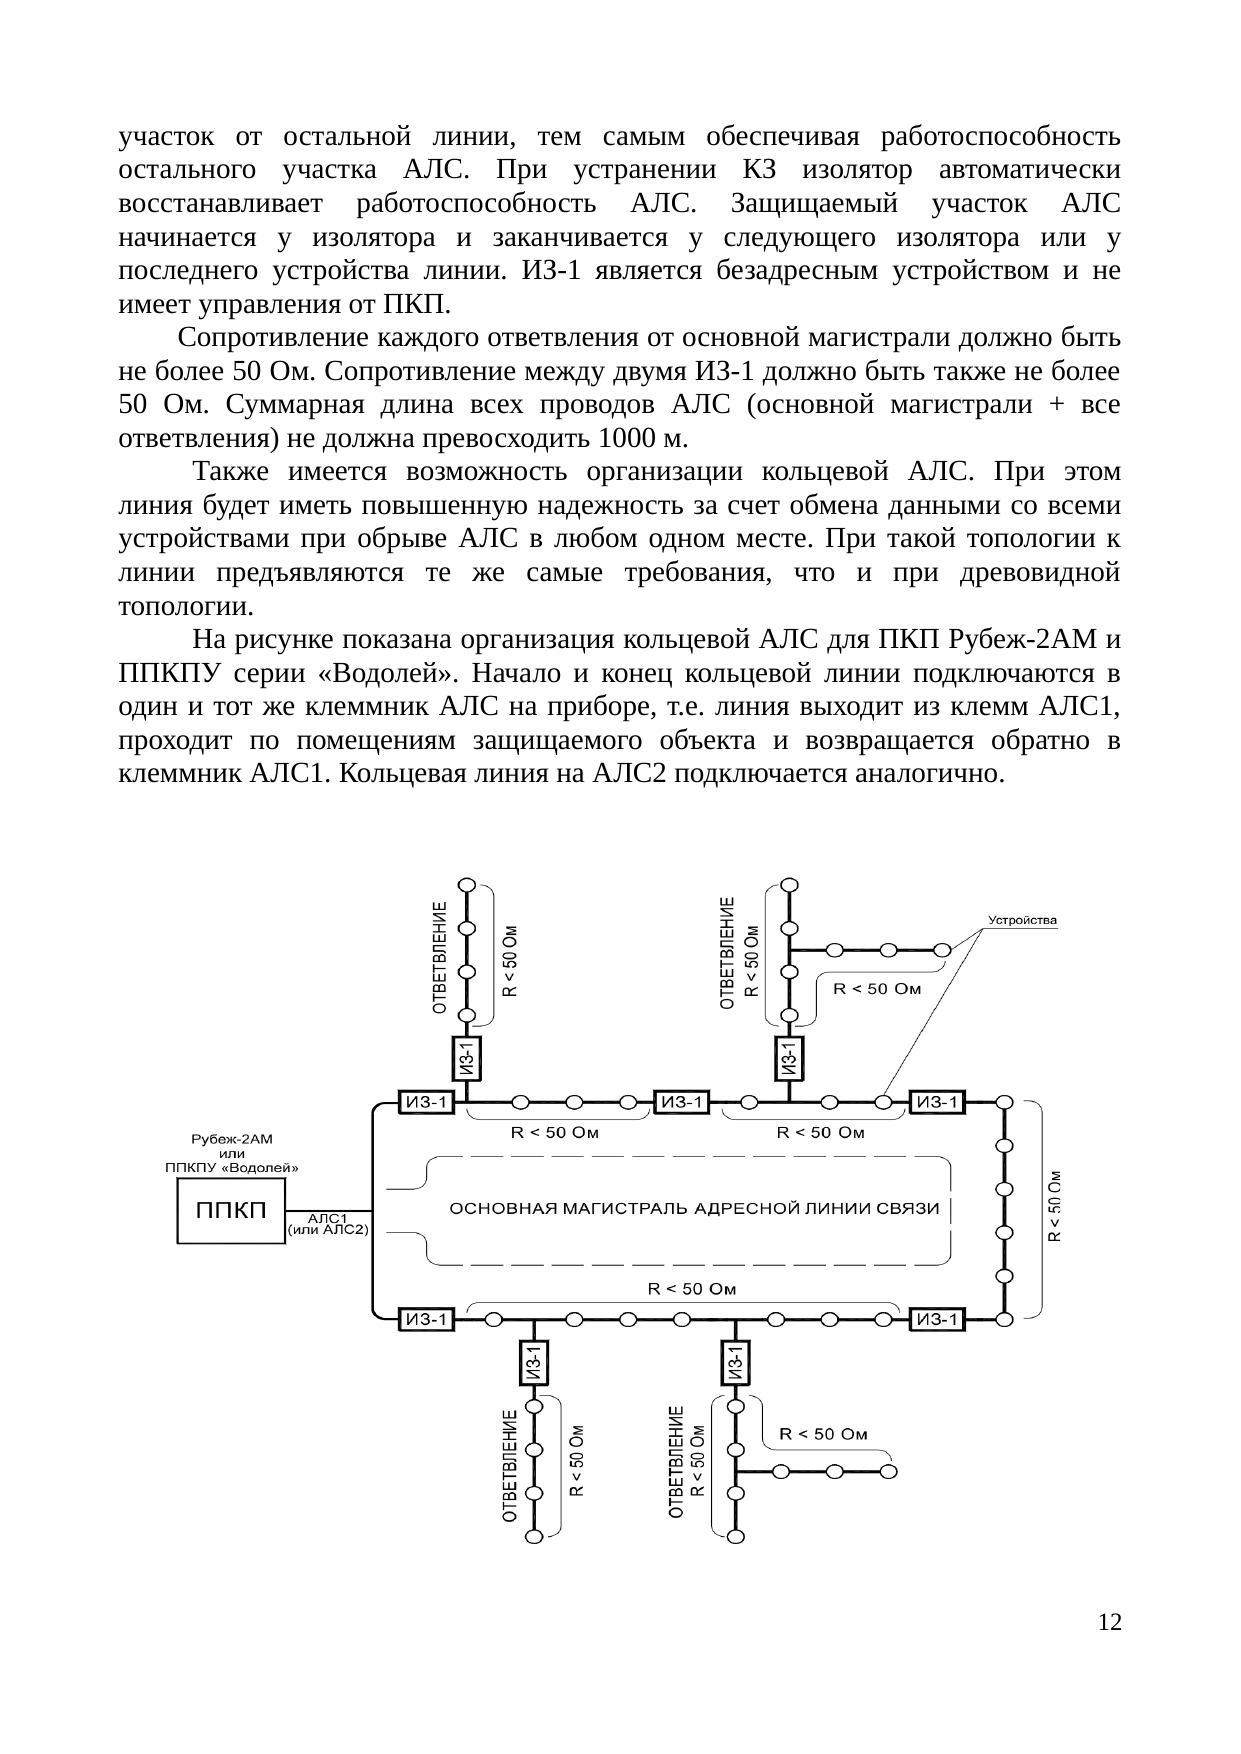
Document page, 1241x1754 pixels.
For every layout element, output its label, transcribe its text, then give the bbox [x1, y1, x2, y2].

text участок от остальной линии, тем самым обеспечивая работоспособность остального участка АЛС. При устранении КЗ изолятор автоматически восстанавливает работоспособность АЛС. Защищаемый участок АЛС начинается у изолятора и заканчивается у следующего изолятора или у последнего устройства линии. ИЗ-1 является безадресным устройством и не имеет управления от ПКП. [118, 118, 1122, 319]
text Также имеется возможность организации кольцевой АЛС. При этом линия будет иметь повышенную надежность за счет обмена данными со всеми устройствами при обрыве АЛС в любом одном месте. При такой топологии к линии предъявляются те же самые требования, что и при древовидной топологии. [118, 453, 1122, 621]
text На рисунке показана организация кольцевой АЛС для ПКП Рубеж-2АМ и ППКПУ серии «Водолей». Начало и конец кольцевой линии подключаются в один и тот же клеммник АЛС на приборе, т.е. линия выходит из клемм АЛС1, проходит по помещениям защищаемого объекта и возвращается обратно в клеммник АЛС1. Кольцевая линия на АЛС2 подключается аналогично. [118, 621, 1122, 789]
text Сопротивление каждого ответвления от основной магистрали должно быть не более 50 Ом. Сопротивление между двумя ИЗ-1 должно быть также не более 50 Ом. Суммарная длина всех проводов АЛС (основной магистрали + все ответвления) не должна превосходить 1000 м. [118, 319, 1122, 453]
picture [165, 863, 1061, 1544]
